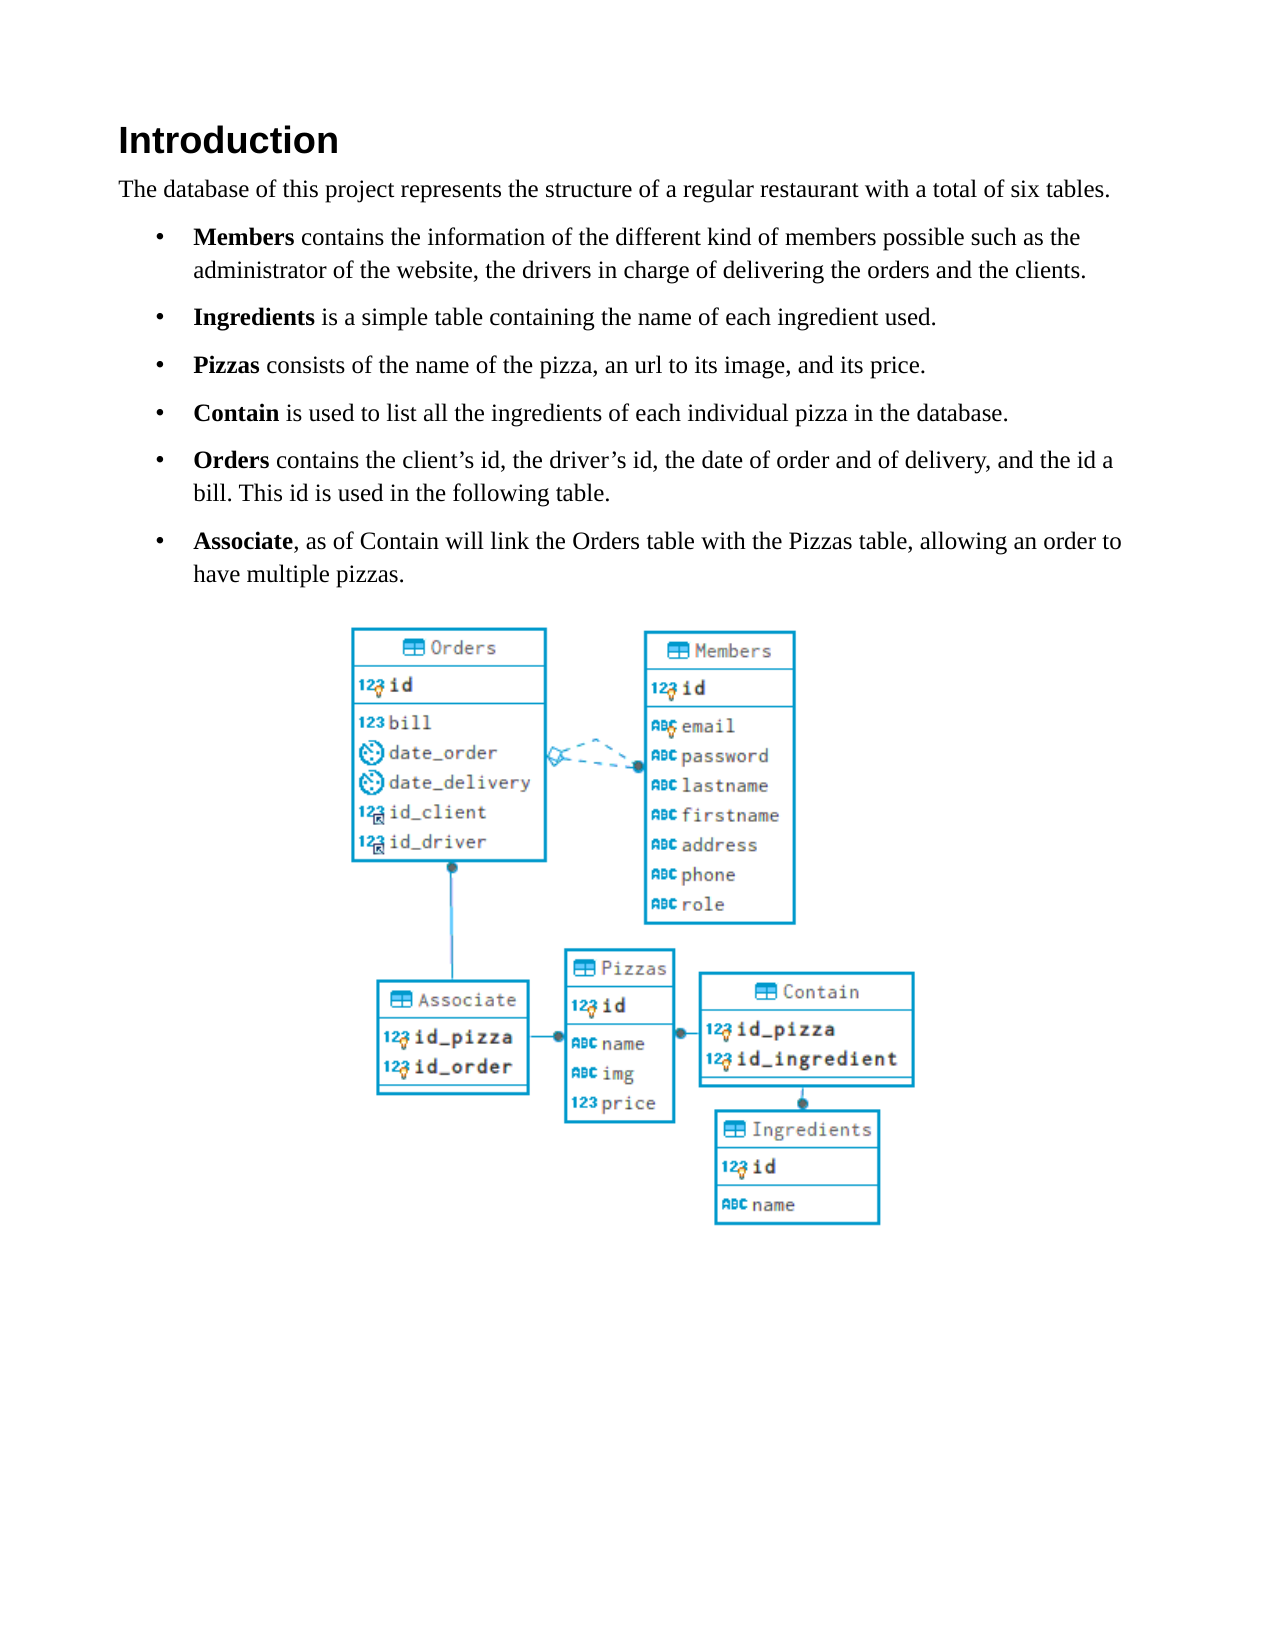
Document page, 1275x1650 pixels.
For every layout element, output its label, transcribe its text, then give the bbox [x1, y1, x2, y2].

list Contain is used to list all the ingredients of each individual pizza in the database. [156, 398, 1157, 426]
text The database of this project represents the structure of a regular restaurant with a total of six tables. [118, 174, 1157, 203]
list Pizzas consists of the name of the pizza, an url to its image, and its price. [156, 350, 1157, 379]
list Ingredients is a simple table containing the name of each ingredient used. [156, 302, 1157, 331]
list Orders contains the client’s id, the driver’s id, the date of order and of delivery, and the id a bill. This id is used in the following table. [156, 445, 1157, 507]
list Associate, as of Contain will link the Orders table with the Pizzas table, allowing an order to have multiple pizzas. [156, 526, 1157, 588]
picture [325, 606, 951, 1266]
subtitle Introduction [118, 118, 1157, 162]
list Members contains the information of the different kind of members possible such as the administrator of the website, the drivers in charge of delivering the orders and the clients. [156, 222, 1157, 284]
